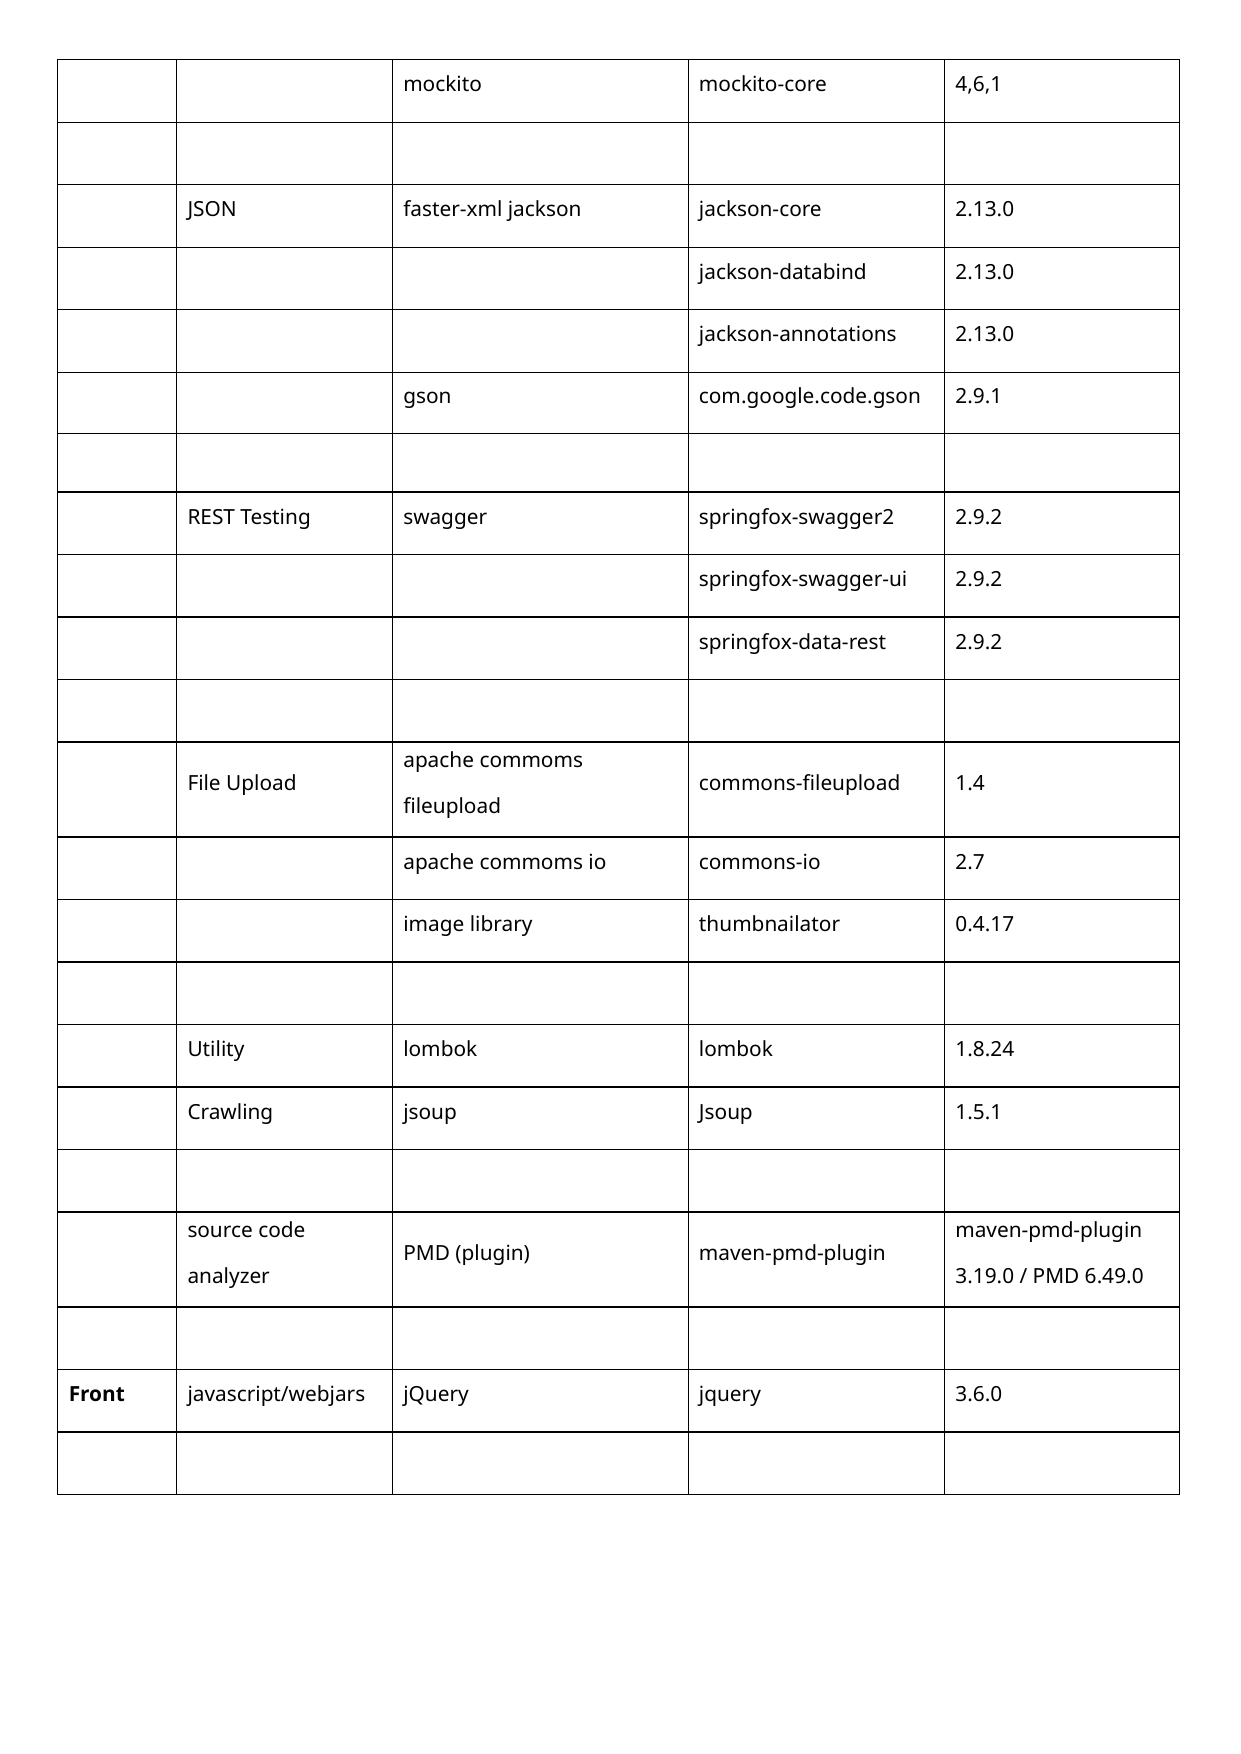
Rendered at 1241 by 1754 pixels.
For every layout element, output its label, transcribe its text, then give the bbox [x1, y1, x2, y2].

table_cell 4,6,1 [945, 60, 1179, 122]
table_cell 2.13.0 [945, 248, 1179, 309]
table_cell [58, 434, 176, 491]
table_cell mockito-core [689, 60, 944, 122]
table_cell jQuery [393, 1370, 688, 1431]
table_cell JSON [177, 185, 392, 247]
table_cell [393, 618, 688, 679]
table_cell apache commoms fileupload [393, 743, 688, 836]
table_cell [58, 1433, 176, 1494]
table_cell PMD (plugin) [393, 1213, 688, 1306]
table_cell [177, 680, 392, 741]
table_cell 2.7 [945, 838, 1179, 899]
table_cell [689, 434, 944, 491]
table_cell jquery [689, 1370, 944, 1431]
table_cell source code analyzer [177, 1213, 392, 1306]
table_cell com.google.code.gson [689, 373, 944, 433]
table_cell [177, 1150, 392, 1211]
table_cell [177, 373, 392, 433]
table_cell [945, 680, 1179, 741]
table_cell [393, 680, 688, 741]
table_cell [393, 248, 688, 309]
table_cell 0.4.17 [945, 900, 1179, 961]
table_cell [58, 618, 176, 679]
table_cell [393, 1150, 688, 1211]
table_cell jackson-core [689, 185, 944, 247]
table_cell 1.5.1 [945, 1088, 1179, 1149]
table_cell [945, 1433, 1179, 1494]
table_cell 1.8.24 [945, 1025, 1179, 1086]
table_cell [177, 900, 392, 961]
table_cell [177, 555, 392, 616]
table_cell maven-pmd-plugin [689, 1213, 944, 1306]
table_cell gson [393, 373, 688, 433]
table_cell 2.9.1 [945, 373, 1179, 433]
table_cell jsoup [393, 1088, 688, 1149]
table_cell Crawling [177, 1088, 392, 1149]
table_cell [58, 555, 176, 616]
table_cell 2.13.0 [945, 185, 1179, 247]
table_cell springfox-swagger-ui [689, 555, 944, 616]
table_cell [177, 1433, 392, 1494]
table_cell [58, 1025, 176, 1086]
table_cell [177, 310, 392, 372]
table_cell [58, 1088, 176, 1149]
table_cell [945, 123, 1179, 184]
table_cell [393, 1433, 688, 1494]
table_cell [58, 963, 176, 1024]
table_cell [689, 123, 944, 184]
table_cell apache commoms io [393, 838, 688, 899]
table_cell [58, 310, 176, 372]
table_cell [177, 838, 392, 899]
table_cell [393, 310, 688, 372]
table_cell Utility [177, 1025, 392, 1086]
table_cell maven-pmd-plugin 3.19.0 / PMD 6.49.0 [945, 1213, 1179, 1306]
table_cell 2.9.2 [945, 618, 1179, 679]
table_cell [177, 434, 392, 491]
table_cell [58, 1150, 176, 1211]
table_cell faster-xml jackson [393, 185, 688, 247]
table_cell [58, 680, 176, 741]
table_cell 1.4 [945, 743, 1179, 836]
table_cell [945, 434, 1179, 491]
table_cell [945, 1308, 1179, 1369]
table_cell image library [393, 900, 688, 961]
table_cell [393, 123, 688, 184]
table_cell [177, 123, 392, 184]
table_cell Front [58, 1370, 176, 1431]
table_cell [689, 680, 944, 741]
table_cell 2.9.2 [945, 555, 1179, 616]
table_cell [58, 1213, 176, 1306]
table_cell jackson-annotations [689, 310, 944, 372]
table_cell lombok [393, 1025, 688, 1086]
table_cell [945, 963, 1179, 1024]
table_cell [177, 248, 392, 309]
table_cell [58, 900, 176, 961]
table_cell springfox-data-rest [689, 618, 944, 679]
table_cell [689, 963, 944, 1024]
table_cell [58, 185, 176, 247]
table_cell swagger [393, 493, 688, 554]
table_cell [58, 373, 176, 433]
table_cell [58, 838, 176, 899]
table_cell [177, 60, 392, 122]
table_cell [58, 743, 176, 836]
table_cell [58, 493, 176, 554]
table_cell File Upload [177, 743, 392, 836]
table_cell [945, 1150, 1179, 1211]
table_cell thumbnailator [689, 900, 944, 961]
table_cell REST Testing [177, 493, 392, 554]
table_cell [58, 1308, 176, 1369]
table_cell 2.9.2 [945, 493, 1179, 554]
table_cell [689, 1150, 944, 1211]
table_cell 2.13.0 [945, 310, 1179, 372]
table_cell [177, 963, 392, 1024]
table_cell commons-io [689, 838, 944, 899]
table_cell [393, 963, 688, 1024]
table_cell jackson-databind [689, 248, 944, 309]
table_cell [689, 1433, 944, 1494]
table_cell [393, 555, 688, 616]
table_cell [393, 434, 688, 491]
table_cell javascript/webjars [177, 1370, 392, 1431]
table_cell springfox-swagger2 [689, 493, 944, 554]
table_cell lombok [689, 1025, 944, 1086]
table_cell [177, 618, 392, 679]
table_cell [393, 1308, 688, 1369]
table_cell [689, 1308, 944, 1369]
table_cell commons-fileupload [689, 743, 944, 836]
table_cell mockito [393, 60, 688, 122]
table_cell [58, 123, 176, 184]
table_cell Jsoup [689, 1088, 944, 1149]
table_cell 3.6.0 [945, 1370, 1179, 1431]
table_cell [177, 1308, 392, 1369]
table_cell [58, 60, 176, 122]
table_cell [58, 248, 176, 309]
